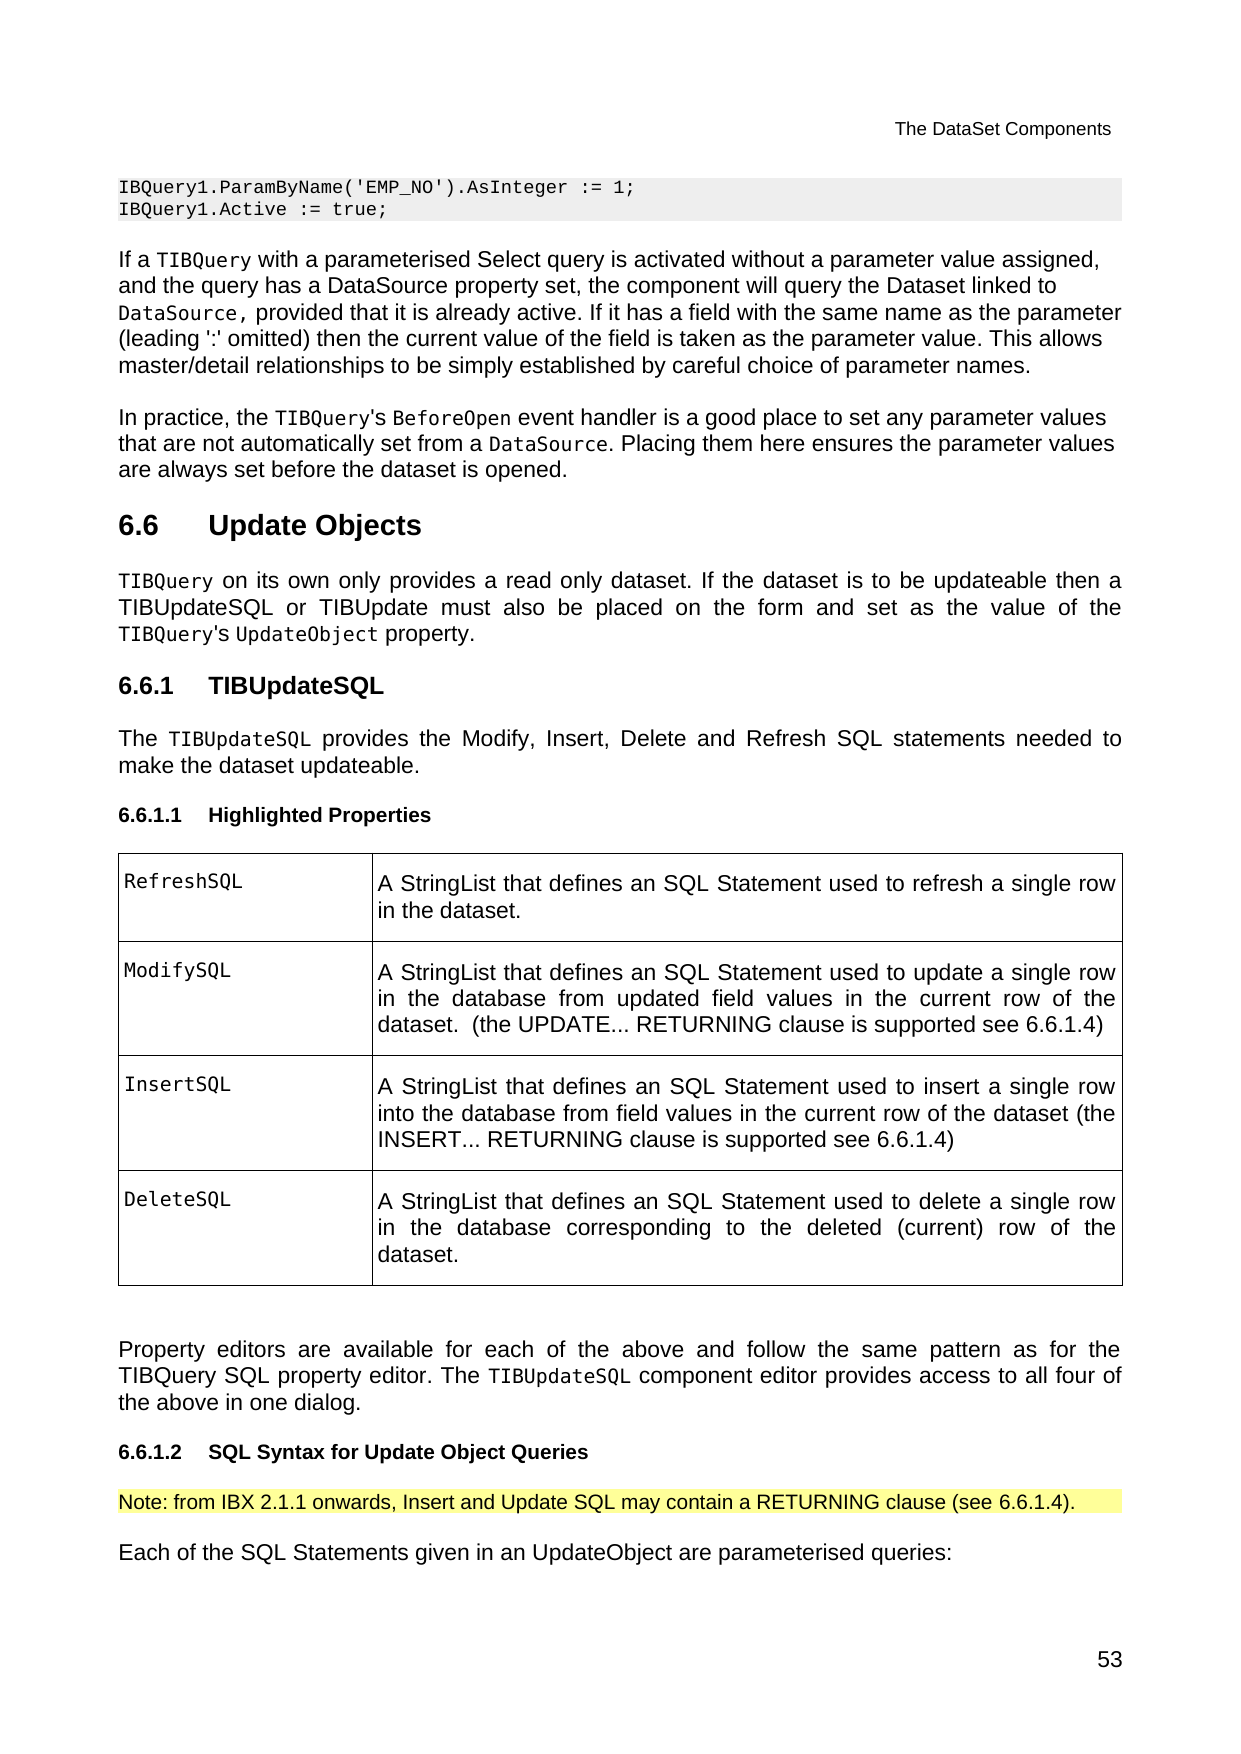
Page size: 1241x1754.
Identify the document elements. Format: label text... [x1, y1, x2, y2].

table_header A StringList that defines an SQL Statement used to refresh a single row in the dataset. [373, 854, 1122, 941]
table_cell A StringList that defines an SQL Statement used to update a single row in the database from updated field values in the current row of the dataset. (the UPDATE... RETURNING clause is supported see 6.6.1.4) [373, 942, 1122, 1055]
subtitle Update Objects [118, 508, 1122, 542]
subtitle Highlighted Properties [118, 803, 1122, 827]
text IBQuery1.ParamByName('EMP_NO').AsInteger := 1; [118, 178, 1122, 199]
text Each of the SQL Statements given in an UpdateObject are parameterised queries: [118, 1539, 1122, 1565]
table_header RefreshSQL [119, 854, 372, 941]
subtitle SQL Syntax for Update Object Queries [118, 1440, 1122, 1464]
text If a TIBQuery with a parameterised Select query is activated without a parameter value assigned, and the query has a DataSource property set, the component will query the Dataset linked to DataSource, provided that it is already active. If it has a field with the same name as the parameter (leading ':' omitted) then the current value of the field is taken as the parameter value. This allows master/detail relationships to be simply established by careful choice of parameter names. [118, 246, 1122, 378]
text IBQuery1.Active := true; [118, 199, 1122, 221]
table_cell DeleteSQL [119, 1171, 372, 1284]
text TIBQuery on its own only provides a read only dataset. If the dataset is to be updateable then a TIBUpdateSQL or TIBUpdate must also be placed on the form and set as the value of the TIBQuery's UpdateObject property. [118, 567, 1122, 646]
table_cell ModifySQL [119, 942, 372, 1055]
subtitle TIBUpdateSQL [118, 671, 1122, 700]
text The TIBUpdateSQL provides the Modify, Insert, Delete and Refresh SQL statements needed to make the dataset updateable. [118, 725, 1122, 778]
table_cell InsertSQL [119, 1056, 372, 1170]
text Note: from IBX 2.1.1 onwards, Insert and Update SQL may contain a RETURNING clause (see 6.6.1.4). [118, 1489, 1122, 1513]
text In practice, the TIBQuery's BeforeOpen event handler is a good place to set any parameter values that are not automatically set from a DataSource. Placing them here ensures the parameter values are always set before the dataset is opened. [118, 403, 1122, 482]
table_cell A StringList that defines an SQL Statement used to insert a single row into the database from field values in the current row of the dataset (the INSERT... RETURNING clause is supported see 6.6.1.4) [373, 1056, 1122, 1170]
table_cell A StringList that defines an SQL Statement used to delete a single row in the database corresponding to the deleted (current) row of the dataset. [373, 1171, 1122, 1284]
text Property editors are available for each of the above and follow the same pattern as for the TIBQuery SQL property editor. The TIBUpdateSQL component editor provides access to all four of the above in one dialog. [118, 1336, 1122, 1415]
